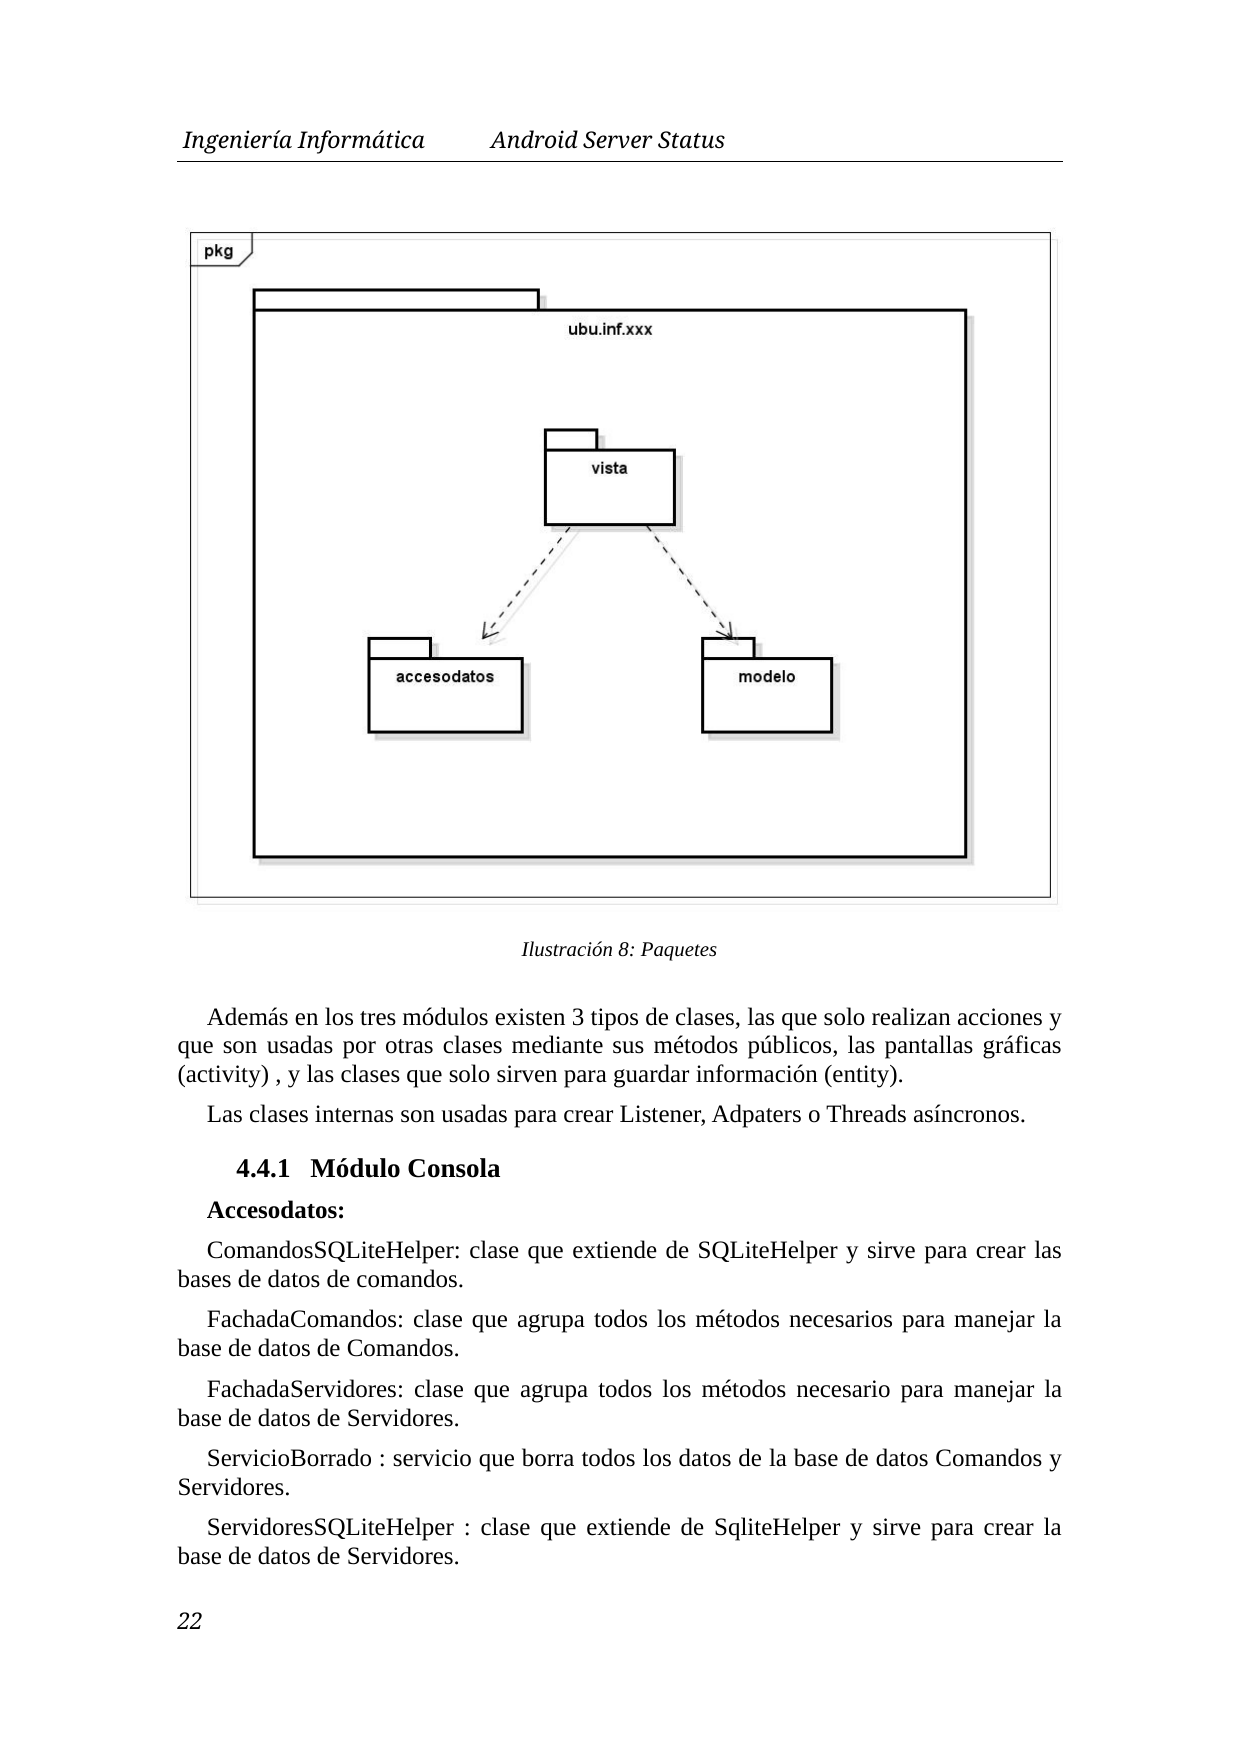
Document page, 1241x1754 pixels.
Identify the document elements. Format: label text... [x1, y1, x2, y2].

text Accesodatos: [177, 1195, 1063, 1223]
text Además en los tres módulos existen 3 tipos de clases, las que solo realizan acciones y que son usadas por otras clases mediante sus métodos públicos, las pantallas gráficas (activity) , y las clases que solo sirven para guardar información (entity). [177, 1002, 1063, 1088]
text ServicioBorrado : servicio que borra todos los datos de la base de datos Comandos y Servidores. [177, 1443, 1063, 1501]
text ServidoresSQLiteHelper : clase que extiende de SqliteHelper y sirve para crear la base de datos de Servidores. [177, 1512, 1063, 1570]
subtitle Módulo Consola [236, 1152, 1004, 1183]
picture [177, 219, 1064, 937]
text Ilustración 8: Paquetes [177, 937, 1063, 961]
text FachadaServidores: clase que agrupa todos los métodos necesario para manejar la base de datos de Servidores. [177, 1374, 1063, 1431]
text Las clases internas son usadas para crear Listener, Adpaters o Threads asíncronos. [177, 1099, 1063, 1128]
text ComandosSQLiteHelper: clase que extiende de SQLiteHelper y sirve para crear las bases de datos de comandos. [177, 1235, 1063, 1293]
text FachadaComandos: clase que agrupa todos los métodos necesarios para manejar la base de datos de Comandos. [177, 1304, 1063, 1362]
